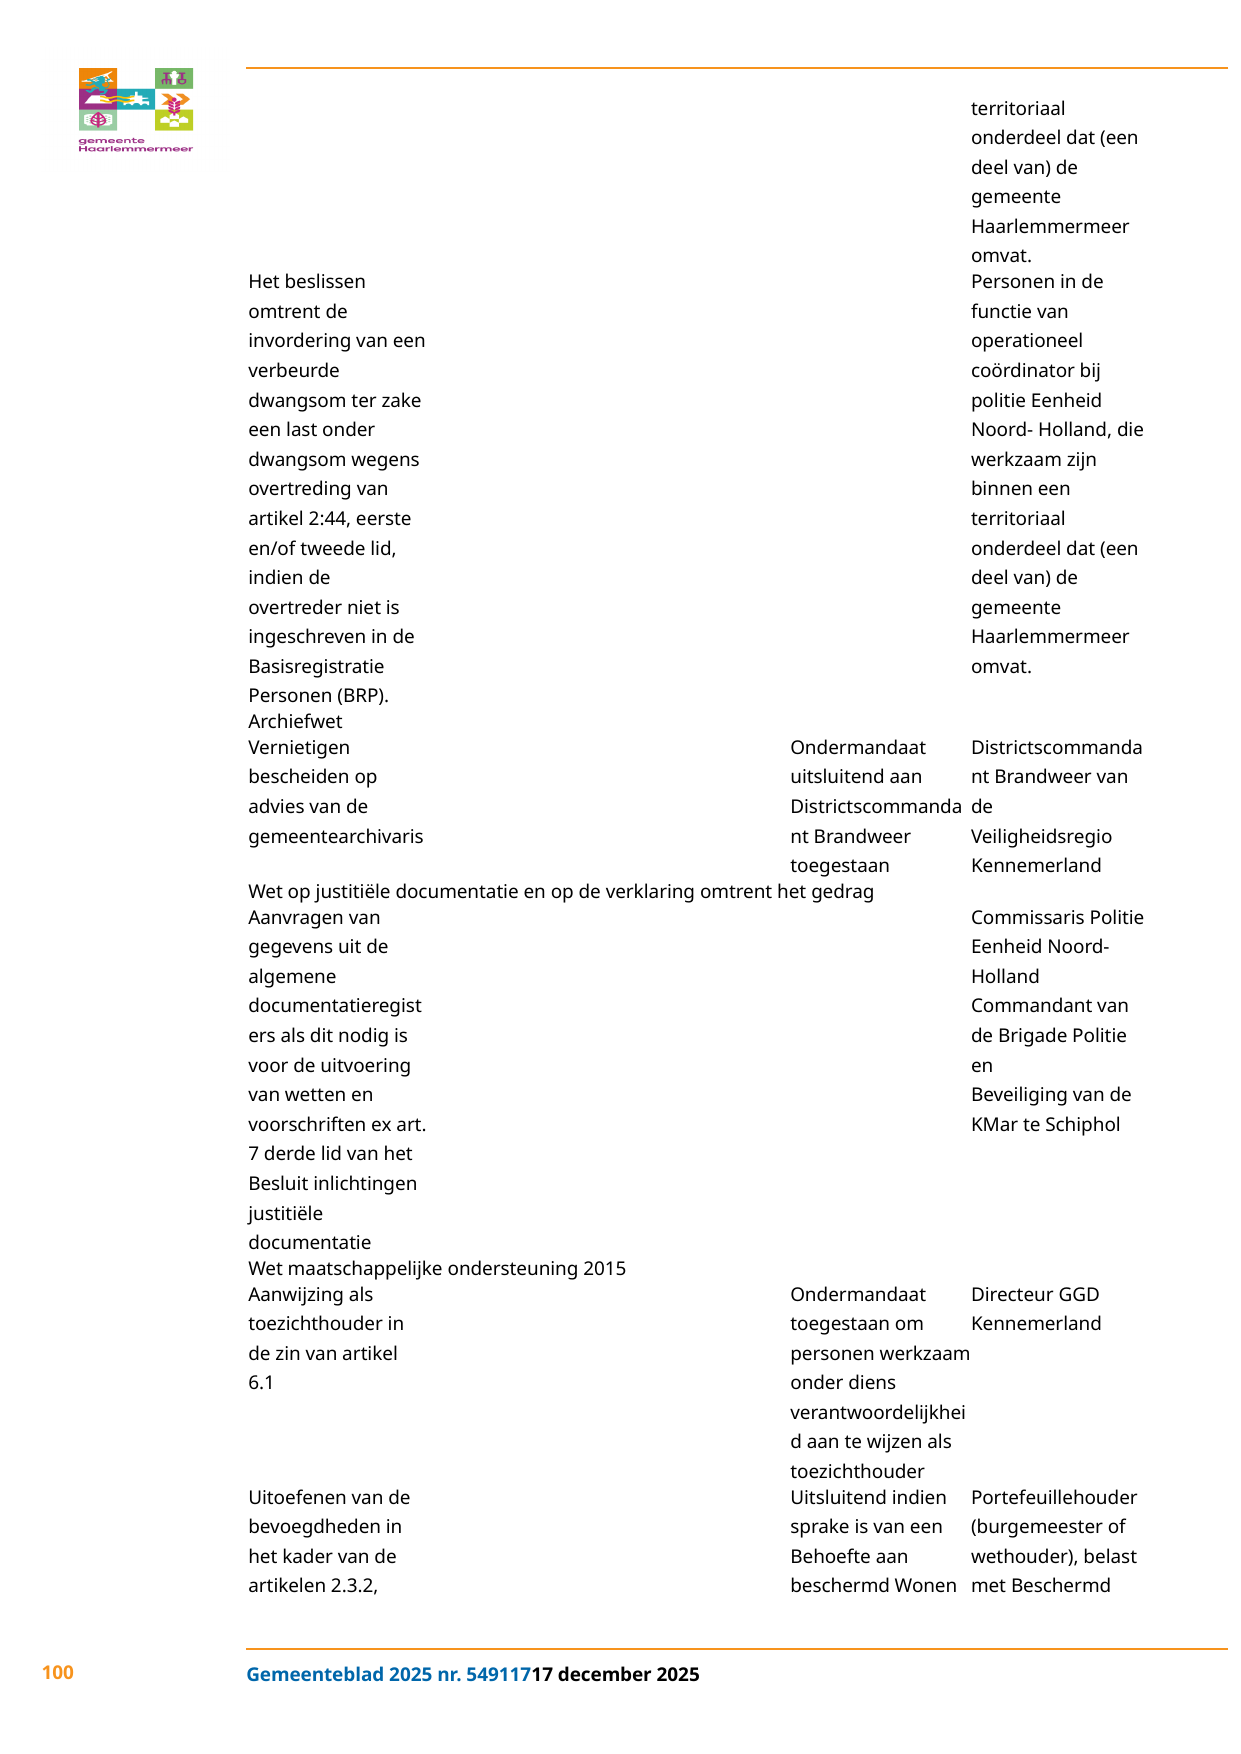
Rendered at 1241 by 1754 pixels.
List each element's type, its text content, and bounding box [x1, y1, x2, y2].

table_cell Ondermandaat uitsluitend aan Districtscommandant Brandweer toegestaan [790, 734, 971, 878]
table_cell [609, 904, 790, 1255]
table_cell [609, 95, 790, 268]
table_cell [429, 904, 609, 1255]
table_cell [429, 269, 609, 708]
table_cell Aanwijzing als toezichthouder in de zin van artikel 6.1 [248, 1281, 429, 1484]
table_cell Ondermandaat toegestaan om personen werkzaam onder diens verantwoordelijkheid aan te wijzen als toezichthouder [790, 1281, 971, 1484]
table_cell [609, 708, 790, 734]
table_cell Wet op justitiële documentatie en op de verklaring omtrent het gedrag [248, 878, 1152, 904]
picture [41, 47, 231, 172]
table_cell [429, 95, 609, 268]
table_cell [429, 1281, 609, 1484]
table_cell territoriaal onderdeel dat (een deel van) de gemeente Haarlemmermeer omvat. [971, 95, 1152, 268]
table_cell [790, 708, 971, 734]
table_cell [429, 708, 609, 734]
table_cell Personen in de functie van operationeel coördinator bij politie Eenheid Noord- Holland, die werkzaam zijn binnen een territoriaal onderdeel dat (een deel van) de gemeente Haarlemmermeer omvat. [971, 269, 1152, 708]
table_cell [248, 95, 429, 268]
table_cell Het beslissen omtrent de invordering van een verbeurde dwangsom ter zake een last onder dwangsom wegens overtreding van artikel 2:44, eerste en/of tweede lid, indien de overtreder niet is ingeschreven in de Basisregistratie Personen (BRP). [248, 269, 429, 708]
table_cell Directeur GGD Kennemerland [971, 1281, 1152, 1484]
table_cell [429, 1484, 609, 1598]
table_cell [609, 1281, 790, 1484]
table_cell [971, 708, 1152, 734]
table_cell Portefeuillehouder (burgemeester of wethouder), belast met Beschermd [971, 1484, 1152, 1598]
table_cell Archiefwet [248, 708, 429, 734]
table_cell Uitoefenen van de bevoegdheden in het kader van de artikelen 2.3.2, [248, 1484, 429, 1598]
table_cell Commissaris Politie Eenheid Noord- Holland Commandant van de Brigade Politie en Beveiliging van de KMar te Schiphol [971, 904, 1152, 1255]
table_cell Uitsluitend indien sprake is van een Behoefte aan beschermd Wonen [790, 1484, 971, 1598]
table_cell [790, 269, 971, 708]
table_cell [609, 734, 790, 878]
table_cell [790, 95, 971, 268]
table_cell Vernietigen bescheiden op advies van de gemeentearchivaris [248, 734, 429, 878]
table_cell [609, 1484, 790, 1598]
table_cell [790, 904, 971, 1255]
table_cell Districtscommandant Brandweer van de Veiligheidsregio Kennemerland [971, 734, 1152, 878]
table_cell [429, 734, 609, 878]
table_cell Wet maatschappelijke ondersteuning 2015 [248, 1255, 1152, 1281]
table_cell Aanvragen van gegevens uit de algemene documentatieregisters als dit nodig is voor de uitvoering van wetten en voorschriften ex art. 7 derde lid van het Besluit inlichtingen justitiële documentatie [248, 904, 429, 1255]
table_cell [609, 269, 790, 708]
